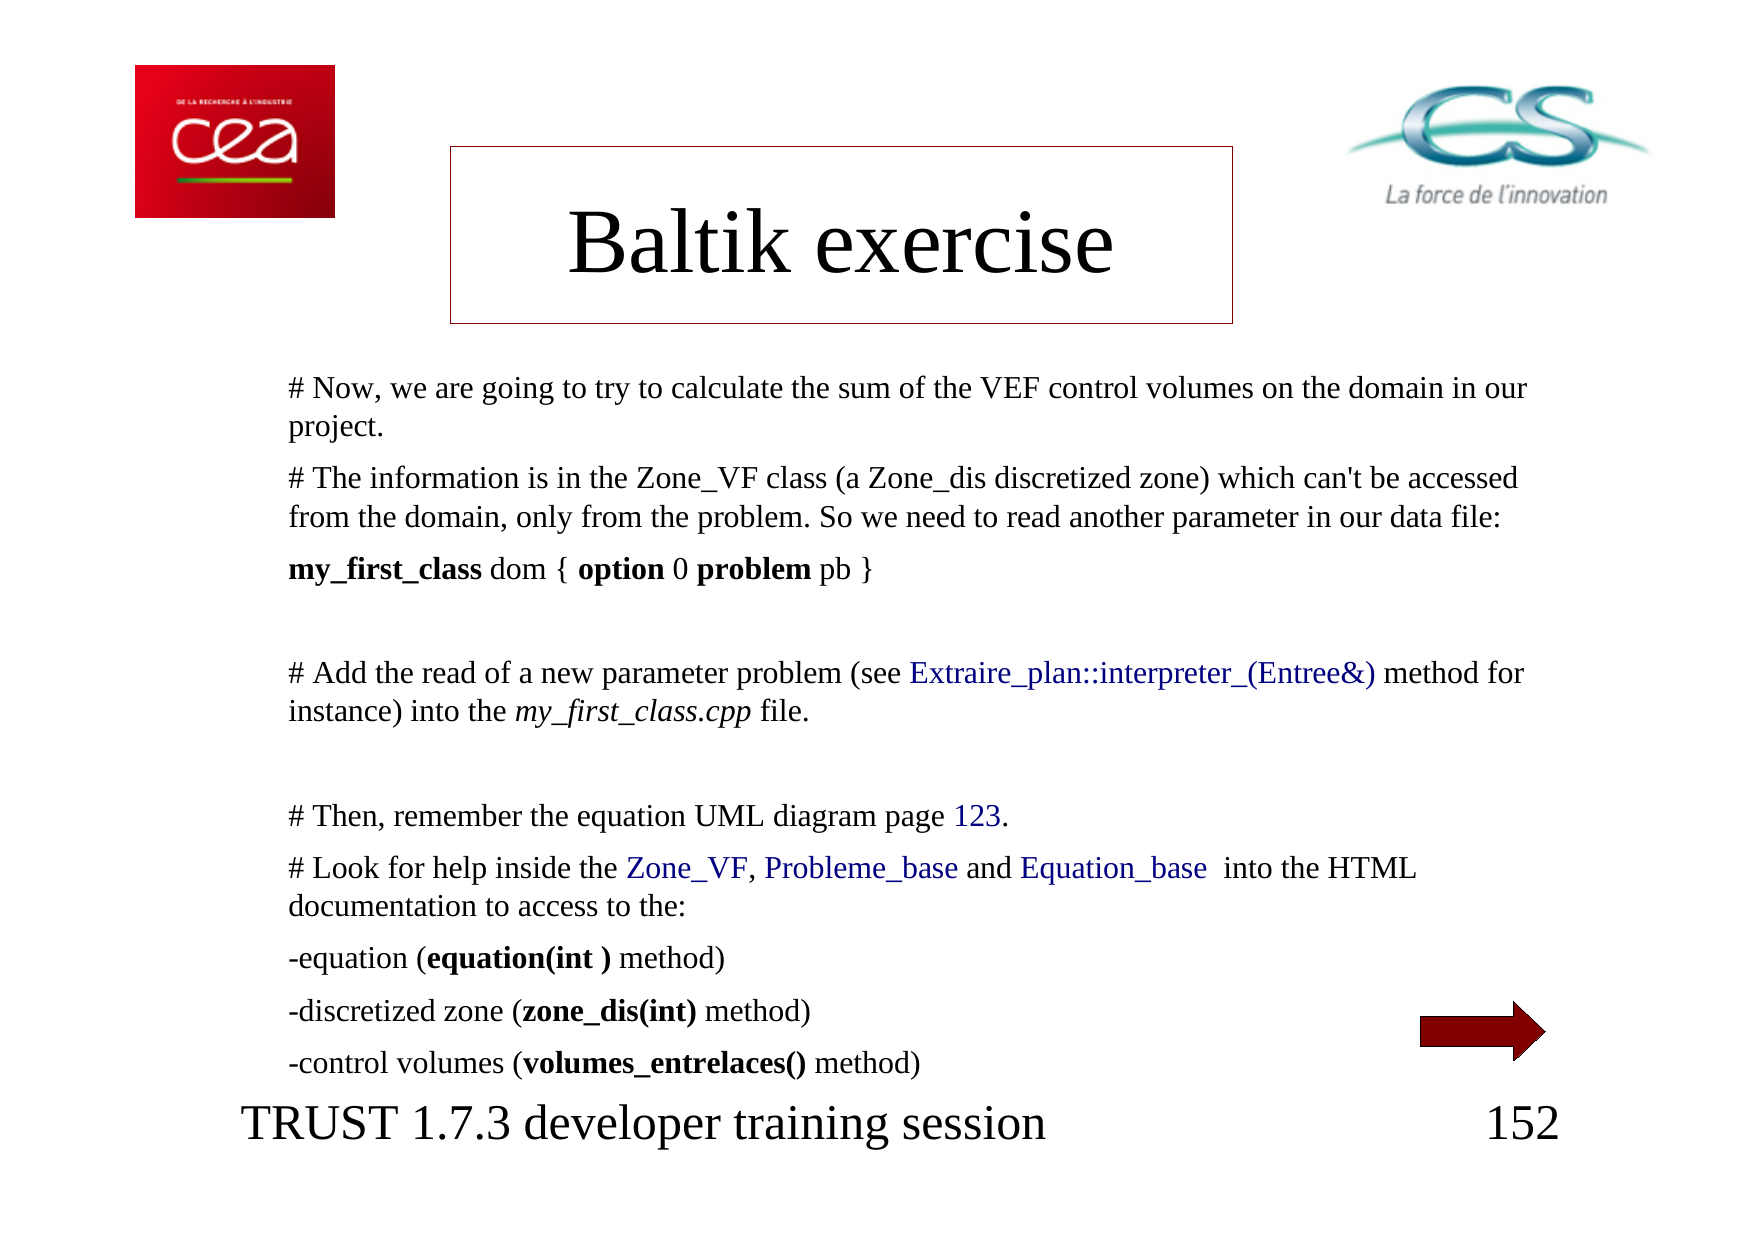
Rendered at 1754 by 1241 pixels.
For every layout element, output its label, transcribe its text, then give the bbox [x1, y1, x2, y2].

list # Now, we are going to try to calculate the sum of the VEF control volumes on the domain in our project. # The information is in the Zone_VF class (a Zone_dis discretized zone) which can't be accessed from the domain, only from the problem. So we need to read another parameter in our data file: my_first_class dom { option 0 problem pb } # Add the read of a new parameter problem (see Extraire_plan::interpreter_(Entree&) method for instance) into the my_first_class.cpp file. # Then, remember the equation UML diagram page 123. # Look for help inside the Zone_VF, Probleme_base and Equation_base into the HTML documentation to access to the: -equation (equation(int ) method) -discretized zone (zone_dis(int) method) -control volumes (volumes_entrelaces() method) [225, 359, 1576, 1101]
picture [135, 65, 335, 218]
picture [1340, 73, 1662, 218]
text_box [1420, 1001, 1546, 1061]
title Baltik exercise [450, 146, 1233, 324]
